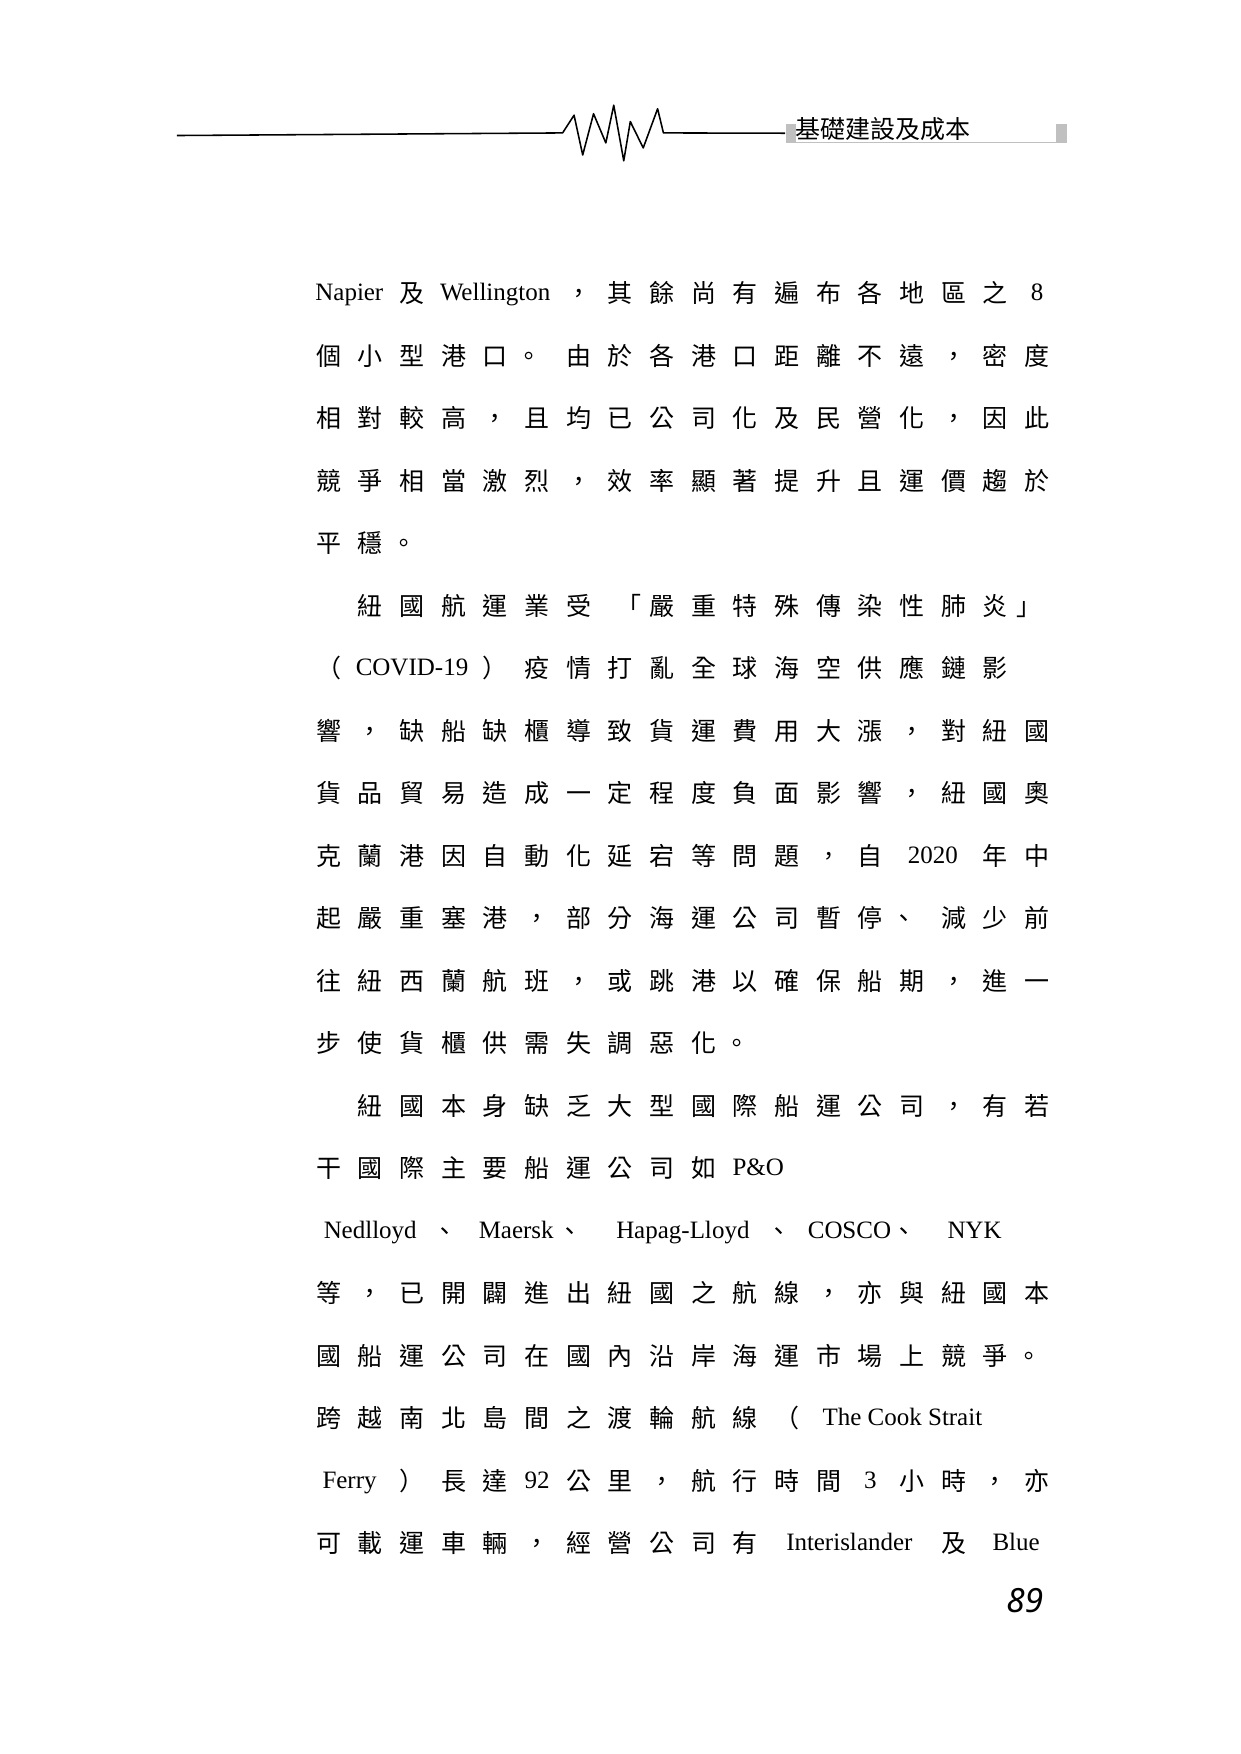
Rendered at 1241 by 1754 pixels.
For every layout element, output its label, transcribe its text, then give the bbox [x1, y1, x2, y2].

text 紐國本身缺乏大型國際船運公司，有若干國際主要船運公司如P&O Nedlloyd、Maersk、Hapag-Lloyd、COSCO、NYK等，已開闢進出紐國之航線，亦與紐國本國船運公司在國內沿岸海運市場上競爭。跨越南北島間之渡輪航線（The Cook Strait Ferry）長達92公里，航行時間3小時，亦可載運車輛，經營公司有Interislander及Blue [281, 1063, 1058, 1563]
text 紐國航運業受「嚴重特殊傳染性肺炎」（COVID-19）疫情打亂全球海空供應鏈影響，缺船缺櫃導致貨運費用大漲，對紐國貨品貿易造成一定程度負面影響，紐國奧克蘭港因自動化延宕等問題，自2020年中起嚴重塞港，部分海運公司暫停、減少前往紐西蘭航班，或跳港以確保船期，進一步使貨櫃供需失調惡化。 [281, 563, 1058, 1063]
text Napier及Wellington，其餘尚有遍布各地區之8個小型港口。由於各港口距離不遠，密度相對較高，且均已公司化及民營化，因此競爭相當激烈，效率顯著提升且運價趨於平穩。 [281, 250, 1058, 563]
